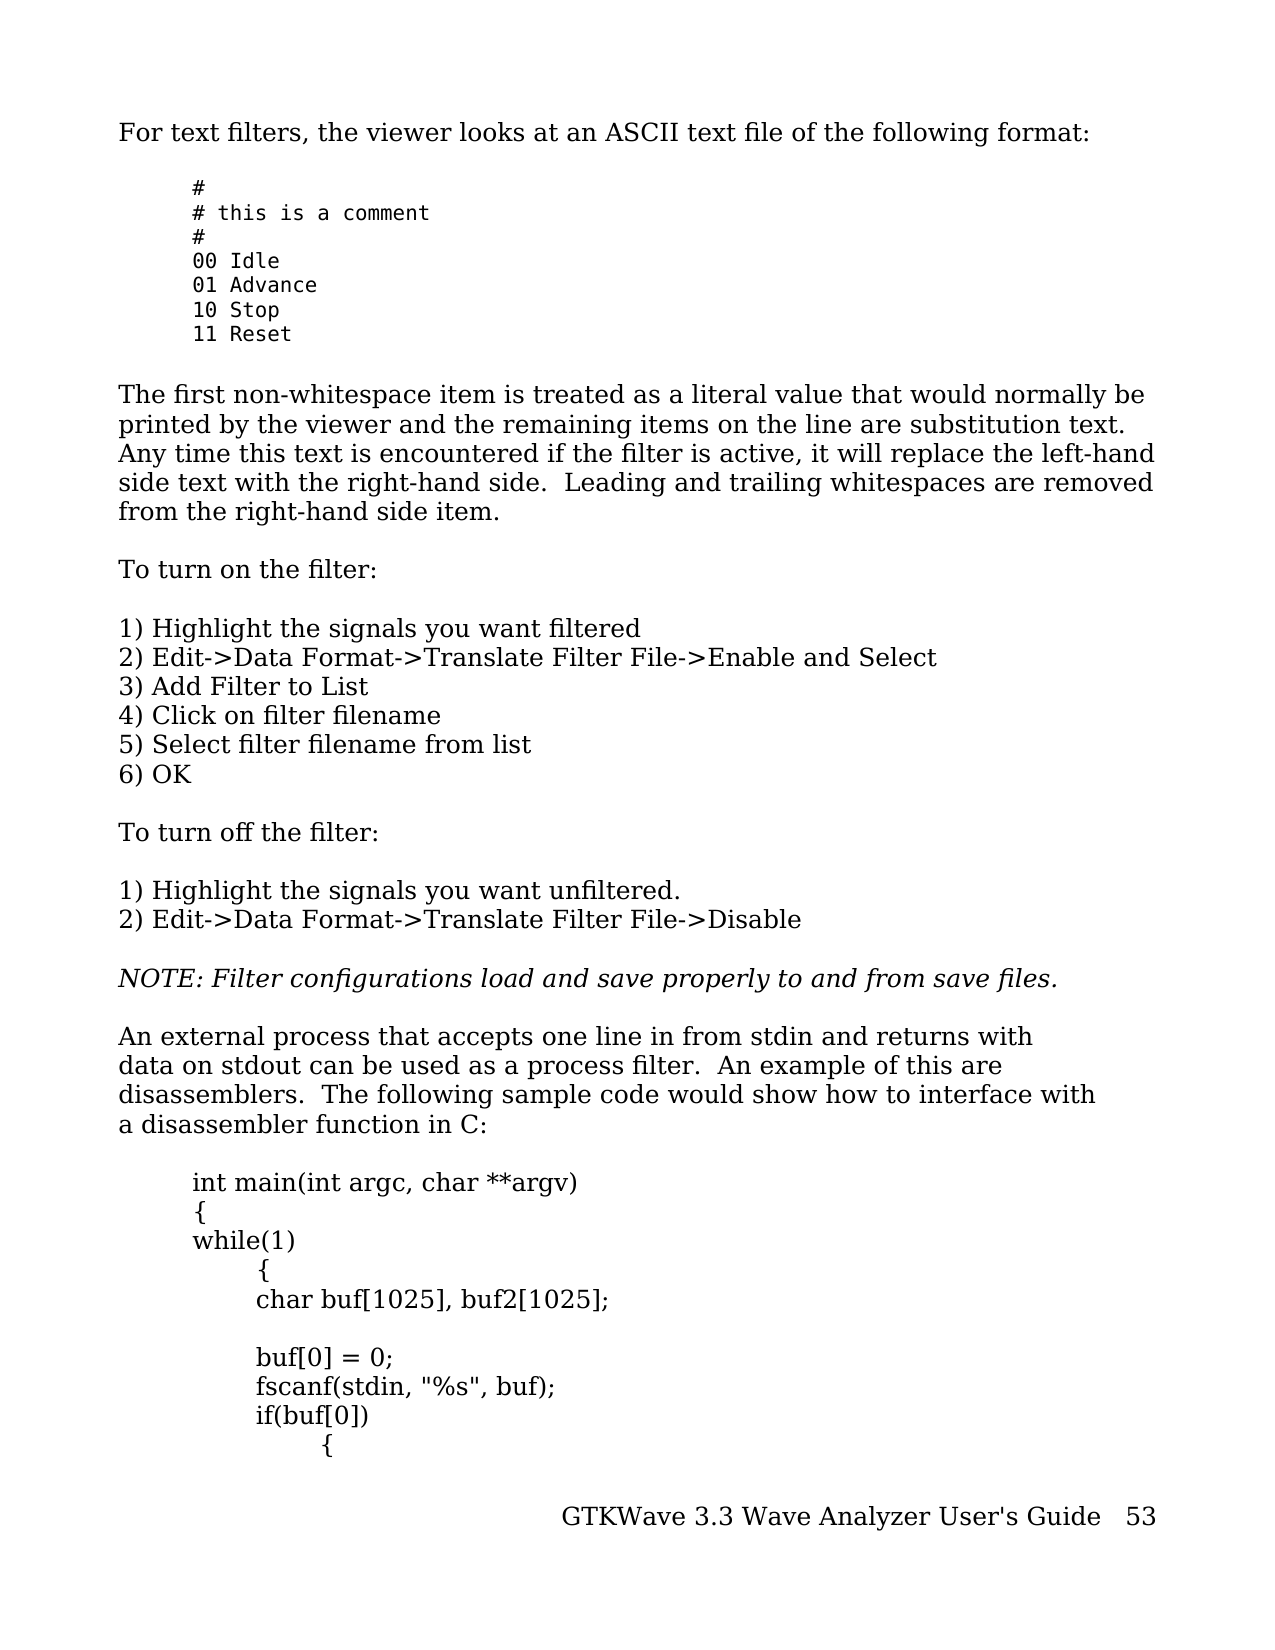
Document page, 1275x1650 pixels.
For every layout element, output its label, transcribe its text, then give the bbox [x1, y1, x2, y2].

text 10 Stop [118, 298, 1157, 322]
text data on stdout can be used as a process filter. An example of this are [118, 1051, 1157, 1081]
text 3) Add Filter to List [118, 672, 1157, 701]
text buf[0] = 0; [118, 1343, 1157, 1372]
text 2) Edit->Data Format->Translate Filter File->Enable and Select [118, 643, 1157, 672]
text The first non-whitespace item is treated as a literal value that would normally be printed by the viewer and the remaining items on the line are substitution text. Any time this text is encountered if the filter is active, it will replace the left-hand side text with the right-hand side. Leading and trailing whitespaces are removed from the right-hand side item. [118, 381, 1157, 526]
text 4) Click on filter filename [118, 701, 1157, 731]
text 5) Select filter filename from list [118, 731, 1157, 760]
text To turn on the filter: [118, 556, 1157, 585]
text # [118, 225, 1157, 249]
text { [118, 1256, 1157, 1285]
text 1) Highlight the signals you want filtered [118, 614, 1157, 643]
text { [118, 1431, 1157, 1460]
text To turn off the filter: [118, 818, 1157, 847]
text # this is a comment [118, 201, 1157, 225]
text 11 Reset [118, 322, 1157, 346]
text char buf[1025], buf2[1025]; [118, 1285, 1157, 1314]
text { [118, 1197, 1157, 1226]
text For text filters, the viewer looks at an ASCII text file of the following format: [118, 118, 1157, 147]
text 2) Edit->Data Format->Translate Filter File->Disable [118, 906, 1157, 935]
text 00 Idle [118, 249, 1157, 273]
text if(buf[0]) [118, 1401, 1157, 1431]
text while(1) [118, 1226, 1157, 1256]
text NOTE: Filter configurations load and save properly to and from save files. [118, 964, 1157, 993]
text disassemblers. The following sample code would show how to interface with [118, 1081, 1157, 1110]
text a disassembler function in C: [118, 1110, 1157, 1139]
text An external process that accepts one line in from stdin and returns with [118, 1022, 1157, 1051]
text 01 Advance [118, 273, 1157, 298]
text # [118, 176, 1157, 201]
text int main(int argc, char **argv) [118, 1168, 1157, 1197]
text fscanf(stdin, "%s", buf); [118, 1372, 1157, 1401]
text 6) OK [118, 760, 1157, 789]
text 1) Highlight the signals you want unfiltered. [118, 876, 1157, 906]
